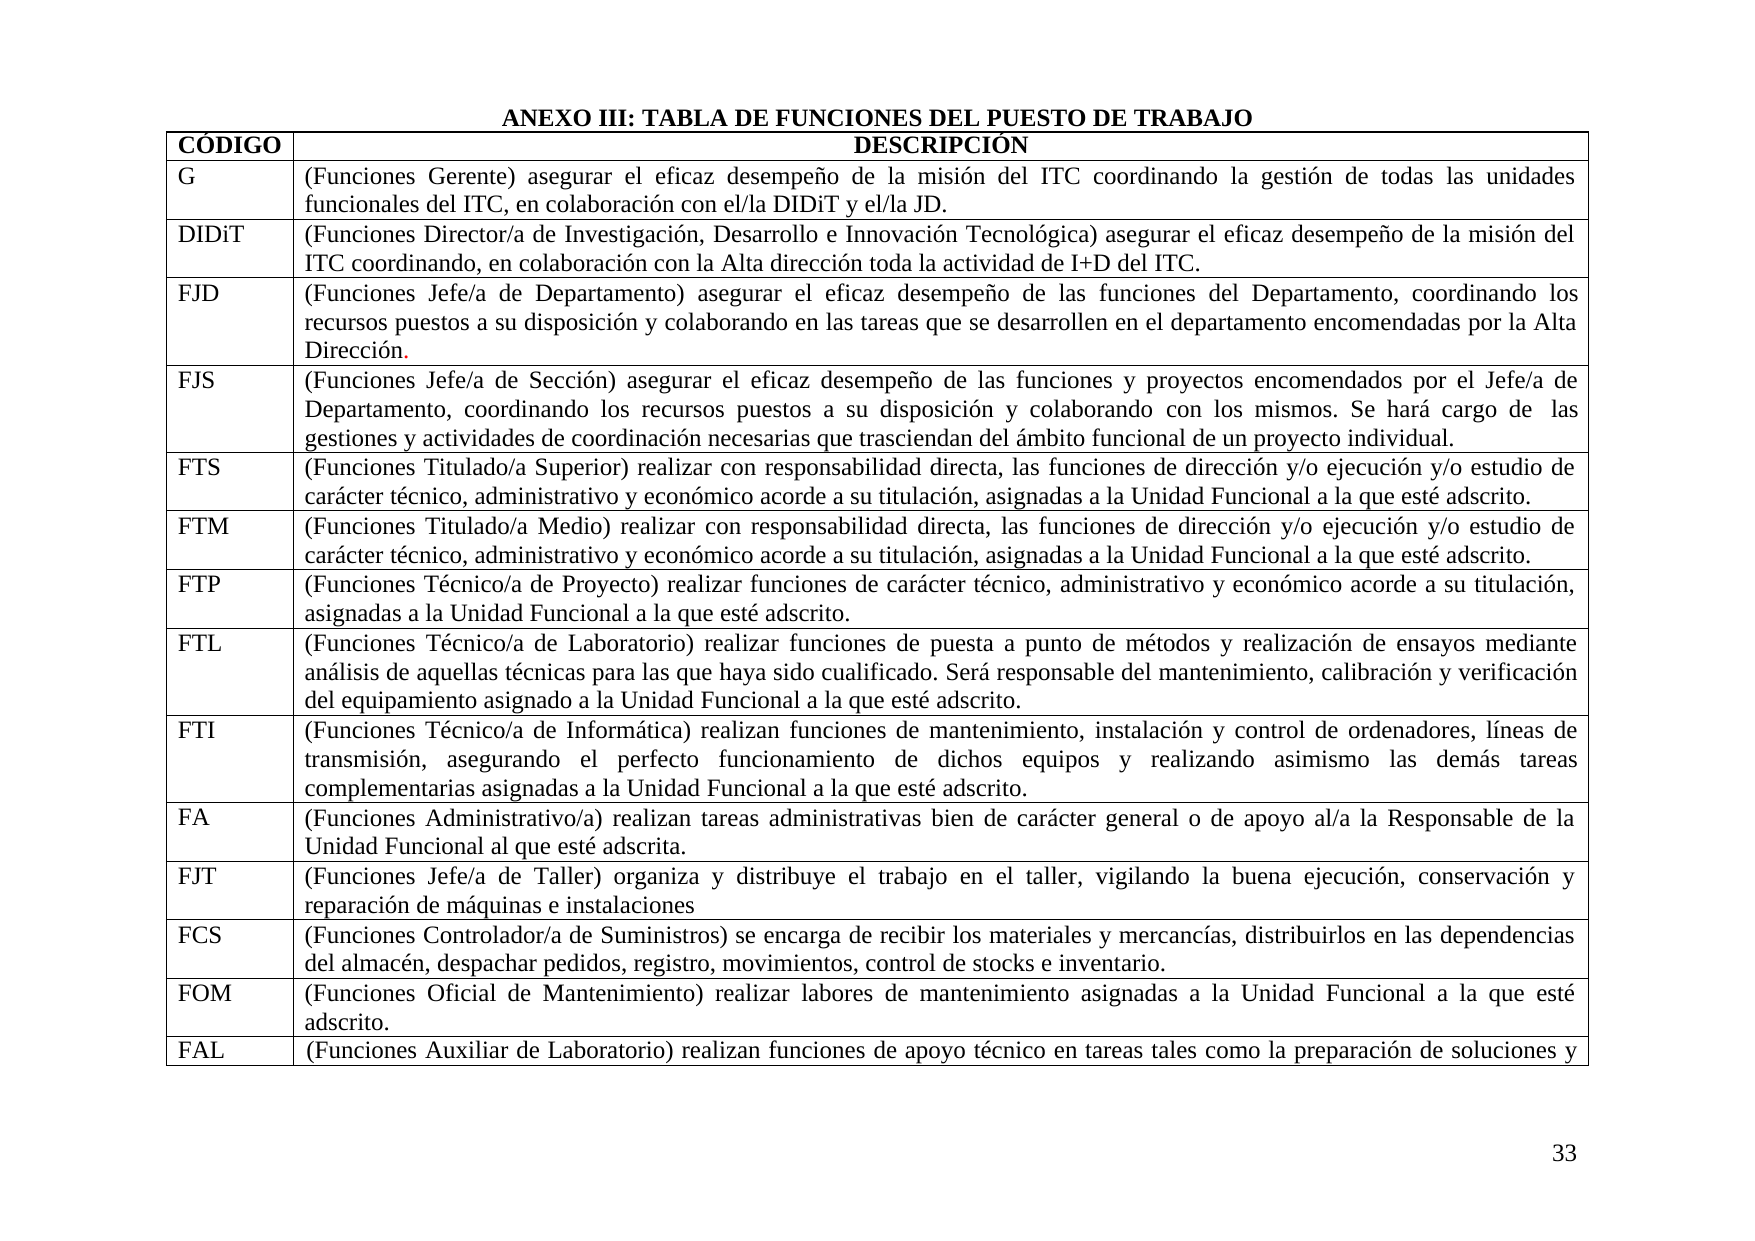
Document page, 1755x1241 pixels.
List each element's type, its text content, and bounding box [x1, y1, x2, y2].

table_cell FTS [167, 453, 293, 510]
table_cell FTL [167, 629, 293, 715]
table_cell FJS [167, 366, 293, 452]
table_cell FAL [167, 1037, 293, 1065]
table_cell G [167, 161, 293, 219]
table_cell (Funciones Director/a de Investigación, Desarrollo e Innovación Tecnológica) asegurar el eficaz desempeño de la misión del ITC coordinando, en colaboración con la Alta dirección toda la actividad de I+D del ITC. [294, 220, 1588, 277]
table_cell (Funciones Administrativo/a) realizan tareas administrativas bien de carácter general o de apoyo al/a la Responsable de la Unidad Funcional al que esté adscrita. [294, 803, 1588, 861]
table_cell (Funciones Oficial de Mantenimiento) realizar labores de mantenimiento asignadas a la Unidad Funcional a la que esté adscrito. [294, 979, 1588, 1036]
table_cell (Funciones Jefe/a de Taller) organiza y distribuye el trabajo en el taller, vigilando la buena ejecución, conservación y reparación de máquinas e instalaciones [294, 862, 1588, 919]
table_cell (Funciones Auxiliar de Laboratorio) realizan funciones de apoyo técnico en tareas tales como la preparación de soluciones y [294, 1037, 1588, 1065]
table_cell FTM [167, 511, 293, 569]
table_cell (Funciones Jefe/a de Departamento) asegurar el eficaz desempeño de las funciones del Departamento, coordinando los recursos puestos a su disposición y colaborando en las tareas que se desarrollen en el departamento encomendadas por la Alta Dirección. [294, 278, 1588, 364]
table_header DESCRIPCIÓN [294, 133, 1588, 160]
table_cell (Funciones Técnico/a de Proyecto) realizar funciones de carácter técnico, administrativo y económico acorde a su titulación, asignadas a la Unidad Funcional a la que esté adscrito. [294, 570, 1588, 627]
table_header CÓDIGO [167, 133, 293, 160]
table_cell FTI [167, 716, 293, 802]
table_cell (Funciones Controlador/a de Suministros) se encarga de recibir los materiales y mercancías, distribuirlos en las dependencias del almacén, despachar pedidos, registro, movimientos, control de stocks e inventario. [294, 920, 1588, 978]
table_cell FTP [167, 570, 293, 627]
table_cell FCS [167, 920, 293, 978]
table_cell DIDiT [167, 220, 293, 277]
table_cell (Funciones Jefe/a de Sección) asegurar el eficaz desempeño de las funciones y proyectos encomendados por el Jefe/a de Departamento, coordinando los recursos puestos a su disposición y colaborando con los mismos. Se hará cargo de las gestiones y actividades de coordinación necesarias que trasciendan del ámbito funcional de un proyecto individual. [294, 366, 1588, 452]
table_cell (Funciones Titulado/a Superior) realizar con responsabilidad directa, las funciones de dirección y/o ejecución y/o estudio de carácter técnico, administrativo y económico acorde a su titulación, asignadas a la Unidad Funcional a la que esté adscrito. [294, 453, 1588, 510]
table_cell (Funciones Gerente) asegurar el eficaz desempeño de la misión del ITC coordinando la gestión de todas las unidades funcionales del ITC, en colaboración con el/la DIDiT y el/la JD. [294, 161, 1588, 219]
table_cell FA [167, 803, 293, 861]
table_cell FJD [167, 278, 293, 364]
table_cell FOM [167, 979, 293, 1036]
table_cell (Funciones Técnico/a de Informática) realizan funciones de mantenimiento, instalación y control de ordenadores, líneas de transmisión, asegurando el perfecto funcionamiento de dichos equipos y realizando asimismo las demás tareas complementarias asignadas a la Unidad Funcional a la que esté adscrito. [294, 716, 1588, 802]
text ANEXO III: TABLA DE FUNCIONES DEL PUESTO DE TRABAJO [488, 103, 1266, 131]
table_cell (Funciones Titulado/a Medio) realizar con responsabilidad directa, las funciones de dirección y/o ejecución y/o estudio de carácter técnico, administrativo y económico acorde a su titulación, asignadas a la Unidad Funcional a la que esté adscrito. [294, 511, 1588, 569]
table_cell (Funciones Técnico/a de Laboratorio) realizar funciones de puesta a punto de métodos y realización de ensayos mediante análisis de aquellas técnicas para las que haya sido cualificado. Será responsable del mantenimiento, calibración y verificación del equipamiento asignado a la Unidad Funcional a la que esté adscrito. [294, 629, 1588, 715]
table_cell FJT [167, 862, 293, 919]
